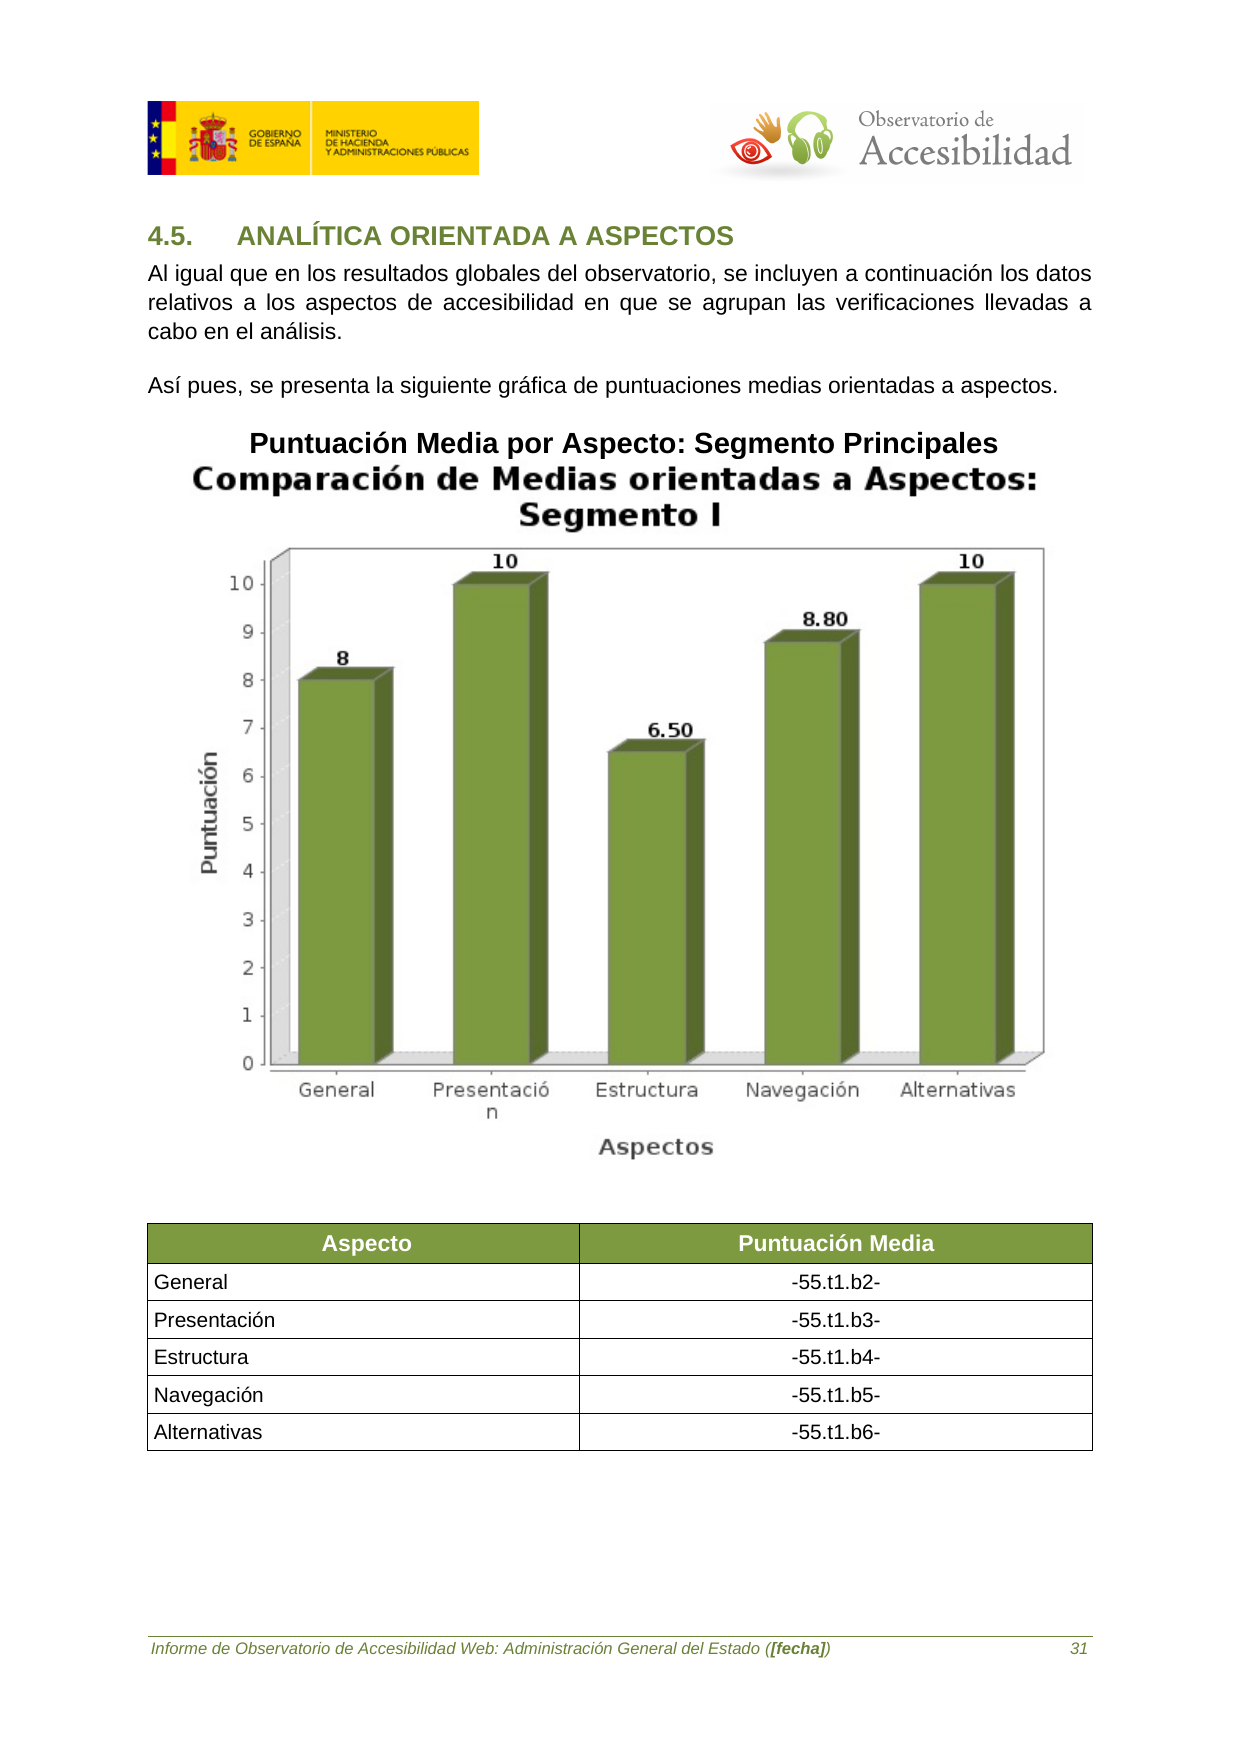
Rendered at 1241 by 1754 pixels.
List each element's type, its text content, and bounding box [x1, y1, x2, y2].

text Así pues, se presenta la siguiente gráfica de puntuaciones medias orientadas a aspectos. [148, 372, 1092, 398]
table_cell Navegación [148, 1376, 579, 1413]
table_cell -55.t1.b4- [580, 1339, 1092, 1375]
table_cell -55.t1.b2- [580, 1264, 1092, 1300]
table_cell Alternativas [148, 1414, 579, 1450]
picture [710, 102, 1086, 185]
table_cell -55.t1.b6- [580, 1414, 1092, 1450]
table_cell -55.t1.b3- [580, 1301, 1092, 1338]
picture [147, 101, 479, 175]
text Puntuación Media por Aspecto: Segmento Principales [148, 426, 1092, 460]
table_cell Presentación [148, 1301, 579, 1338]
table_cell -55.t1.b5- [580, 1376, 1092, 1413]
table_cell General [148, 1264, 579, 1300]
table_header Aspecto [148, 1224, 579, 1263]
picture [178, 459, 1062, 1169]
subtitle Analítica orientada a aspectos [148, 220, 1092, 251]
table_header Puntuación Media [580, 1224, 1092, 1263]
table_cell Estructura [148, 1339, 579, 1375]
text Al igual que en los resultados globales del observatorio, se incluyen a continuación los datos relativos a los aspectos de accesibilidad en que se agrupan las verificaciones llevadas a cabo en el análisis. [148, 260, 1092, 344]
